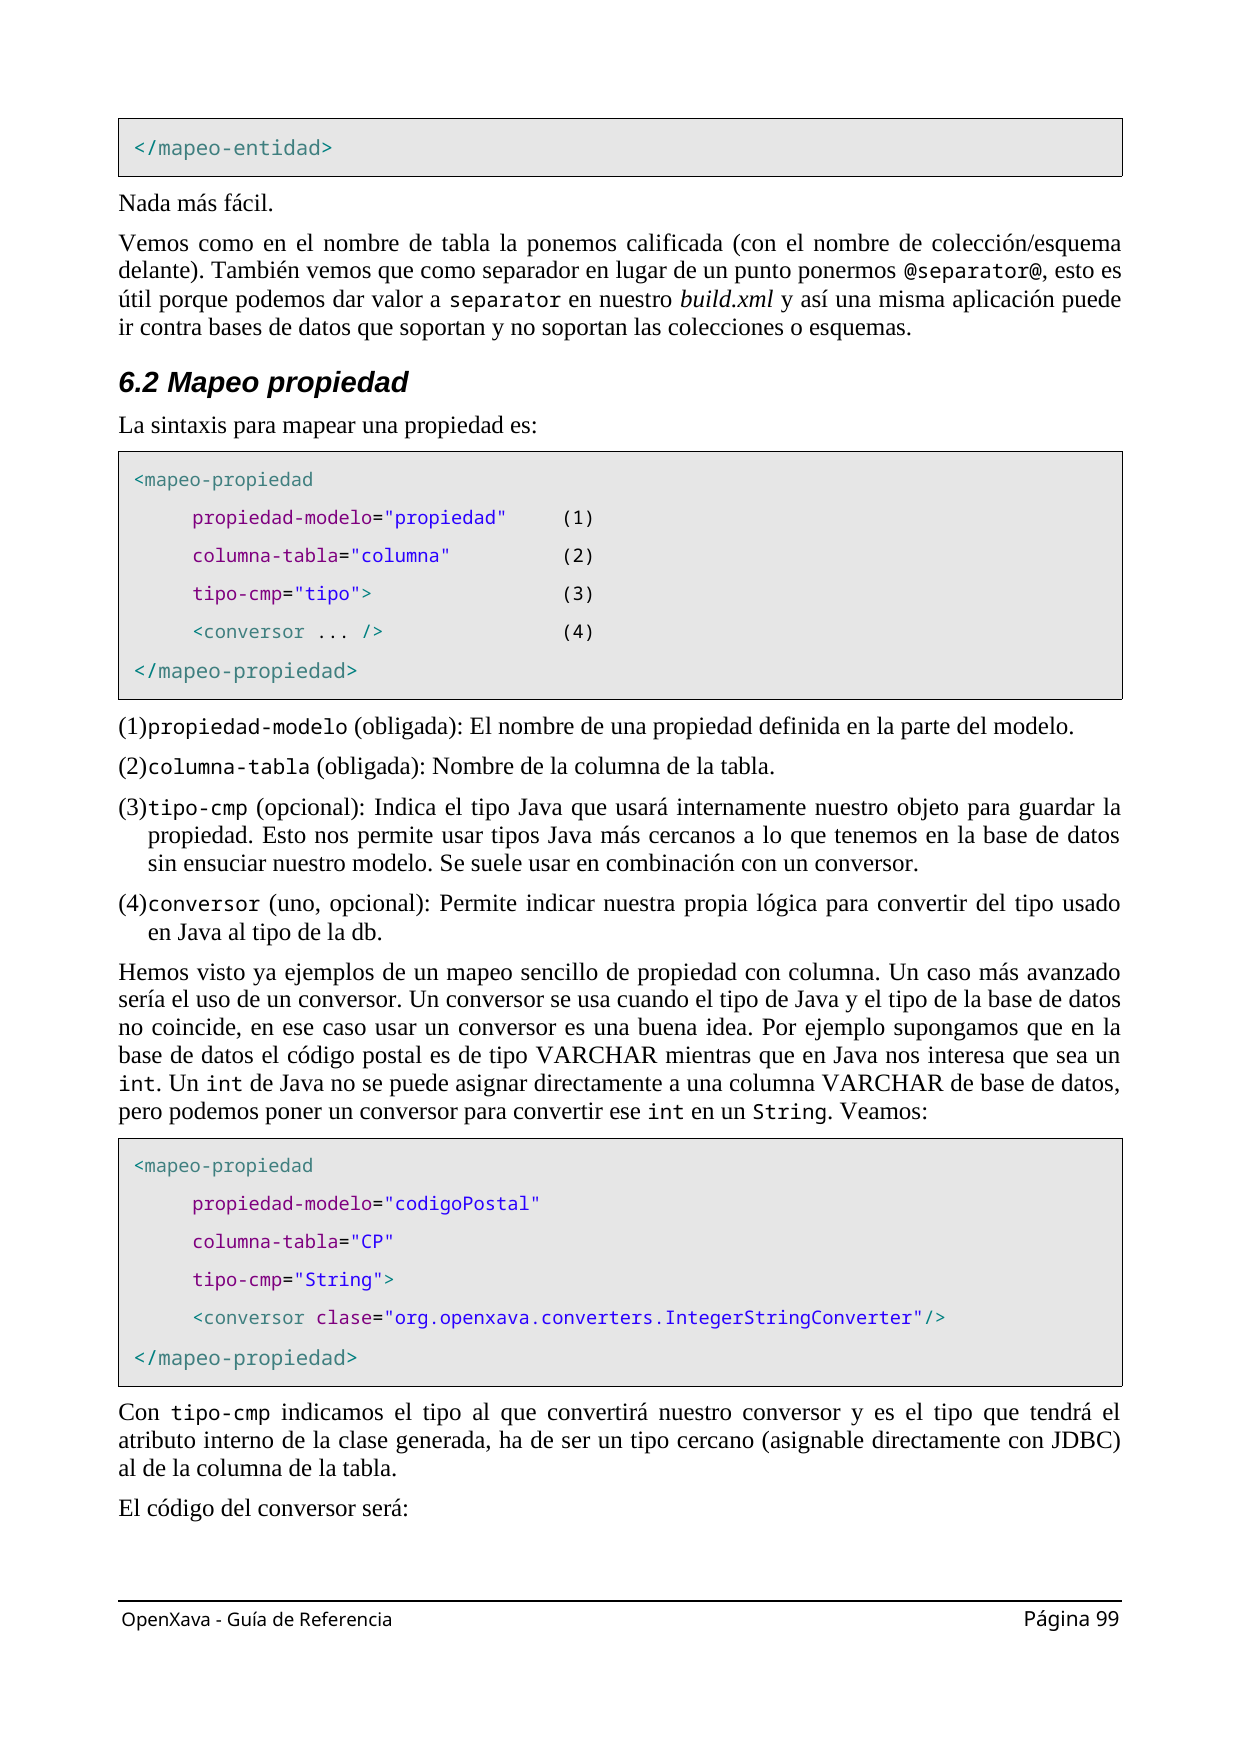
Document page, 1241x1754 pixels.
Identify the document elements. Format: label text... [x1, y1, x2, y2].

text propiedad-modelo="codigoPostal" [119, 1176, 1122, 1214]
text Nada más fácil. [118, 189, 1122, 216]
text <conversor clase="org.openxava.converters.IntegerStringConverter"/> [119, 1290, 1122, 1328]
text tipo-cmp="tipo"> (3) [119, 565, 1122, 603]
text propiedad-modelo="propiedad" (1) [119, 489, 1122, 527]
text La sintaxis para mapear una propiedad es: [118, 411, 1122, 439]
text </mapeo-entidad> [119, 119, 1122, 176]
text El código del conversor será: [118, 1494, 1122, 1522]
list propiedad-modelo (obligada): El nombre de una propiedad definida en la parte del modelo. [118, 712, 1122, 740]
list tipo-cmp (opcional): Indica el tipo Java que usará internamente nuestro objeto para guardar la propiedad. Esto nos permite usar tipos Java más cercanos a lo que tenemos en la base de datos sin ensuciar nuestro modelo. Se suele usar en combinación con un conversor. [118, 793, 1122, 877]
text <conversor ... /> (4) [119, 603, 1122, 641]
text Vemos como en el nombre de tabla la ponemos calificada (con el nombre de colección/esquema delante). También vemos que como separador en lugar de un punto ponermos @separator@, esto es útil porque podemos dar valor a separator en nuestro build.xml y así una misma aplicación puede ir contra bases de datos que soportan y no soportan las colecciones o esquemas. [118, 229, 1122, 341]
text Con tipo-cmp indicamos el tipo al que convertirá nuestro conversor y es el tipo que tendrá el atributo interno de la clase generada, ha de ser un tipo cercano (asignable directamente con JDBC) al de la columna de la tabla. [118, 1398, 1122, 1482]
text <mapeo-propiedad [119, 1139, 1122, 1176]
text </mapeo-propiedad> [119, 1328, 1122, 1386]
list conversor (uno, opcional): Permite indicar nuestra propia lógica para convertir del tipo usado en Java al tipo de la db. [118, 889, 1122, 945]
text </mapeo-propiedad> [119, 641, 1122, 699]
list columna-tabla (obligada): Nombre de la columna de la tabla. [118, 752, 1122, 781]
subtitle Mapeo propiedad [118, 366, 1122, 398]
text <mapeo-propiedad [119, 452, 1122, 489]
text tipo-cmp="String"> [119, 1252, 1122, 1290]
text Hemos visto ya ejemplos de un mapeo sencillo de propiedad con columna. Un caso más avanzado sería el uso de un conversor. Un conversor se usa cuando el tipo de Java y el tipo de la base de datos no coincide, en ese caso usar un conversor es una buena idea. Por ejemplo supongamos que en la base de datos el código postal es de tipo VARCHAR mientras que en Java nos interesa que sea un int. Un int de Java no se puede asignar directamente a una columna VARCHAR de base de datos, pero podemos poner un conversor para convertir ese int en un String. Veamos: [118, 958, 1122, 1125]
text columna-tabla="CP" [119, 1214, 1122, 1252]
text columna-tabla="columna" (2) [119, 527, 1122, 565]
